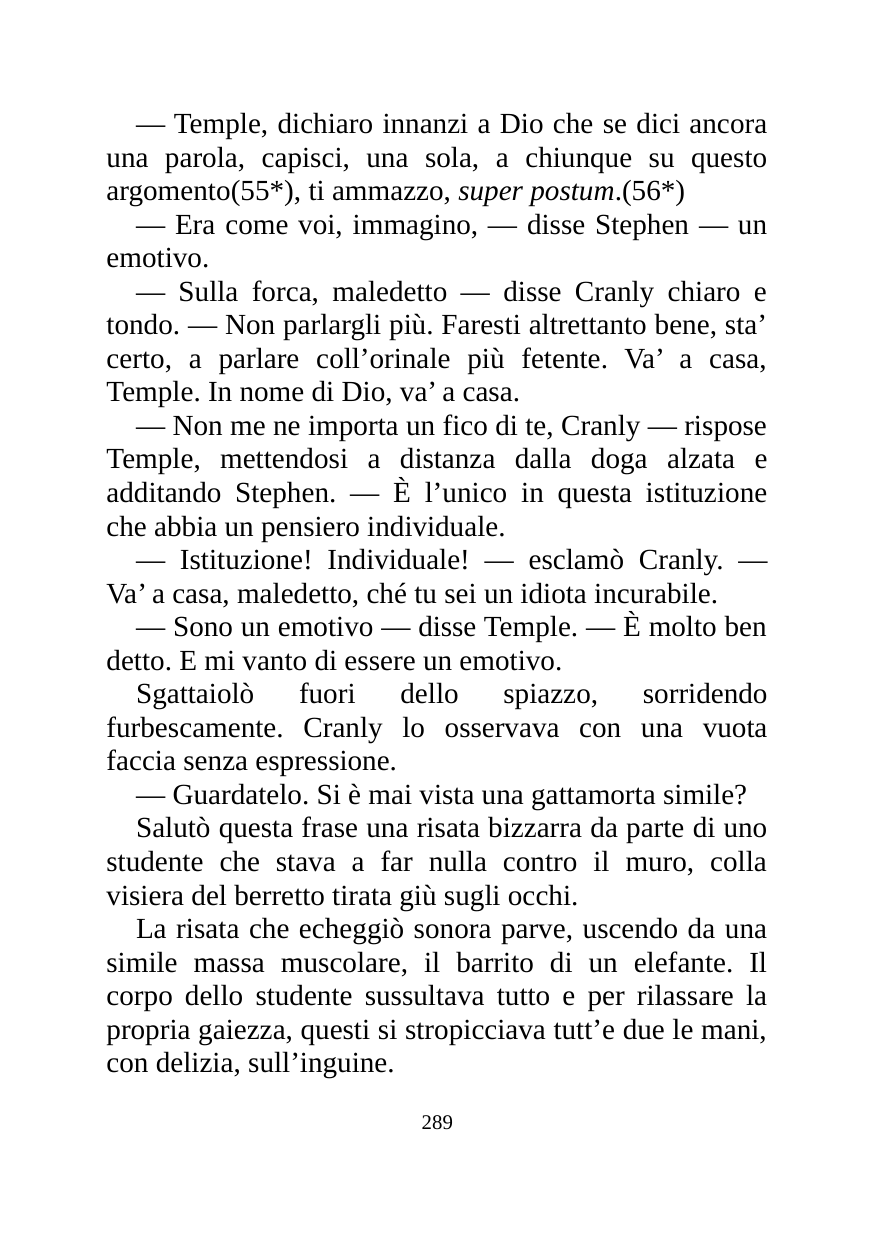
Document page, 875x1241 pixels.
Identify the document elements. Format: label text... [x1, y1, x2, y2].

text — Guardatelo. Si è mai vista una gattamorta simile? [106, 777, 768, 811]
text Sgattaiolò fuori dello spiazzo, sorridendo furbescamente. Cranly lo osservava con una vuota faccia senza espressione. [106, 676, 768, 777]
text — Istituzione! Individuale! — esclamò Cranly. — Va’ a casa, maledetto, ché tu sei un idiota incurabile. [106, 542, 768, 609]
text La risata che echeggiò sonora parve, uscendo da una simile massa muscolare, il barrito di un elefante. Il corpo dello studente sussultava tutto e per rilassare la propria gaiezza, questi si stropicciava tutt’e due le mani, con delizia, sull’inguine. [106, 911, 768, 1079]
text — Non me ne importa un fico di te, Cranly — rispose Temple, mettendosi a distanza dalla doga alzata e additando Stephen. — È l’unico in questa istituzione che abbia un pensiero individuale. [106, 408, 768, 542]
text Salutò questa frase una risata bizzarra da parte di uno studente che stava a far nulla contro il muro, colla visiera del berretto tirata giù sugli occhi. [106, 811, 768, 911]
text — Era come voi, immagino, — disse Stephen — un emotivo. [106, 207, 768, 274]
text — Sono un emotivo — disse Temple. — È molto ben detto. E mi vanto di essere un emotivo. [106, 609, 768, 676]
text — Temple, dichiaro innanzi a Dio che se dici ancora una parola, capisci, una sola, a chiunque su questo argomento(55*), ti ammazzo, super postum.(56*) [106, 106, 768, 207]
text — Sulla forca, maledetto — disse Cranly chiaro e tondo. — Non parlargli più. Faresti altrettanto bene, sta’ certo, a parlare coll’orinale più fetente. Va’ a casa, Temple. In nome di Dio, va’ a casa. [106, 274, 768, 408]
